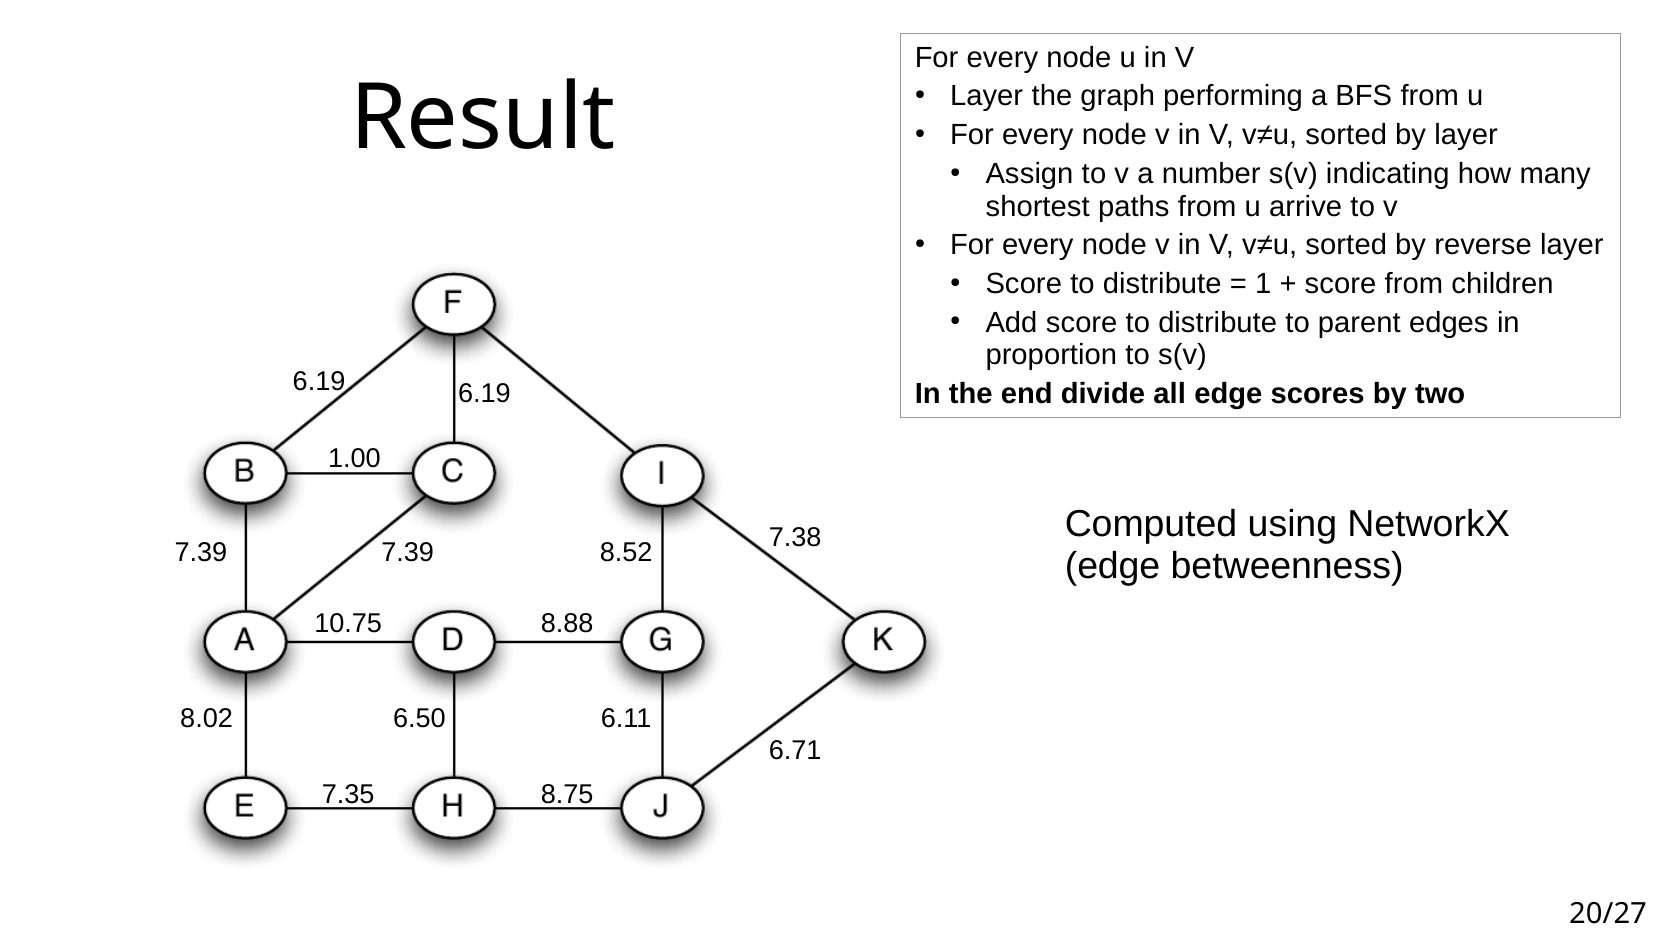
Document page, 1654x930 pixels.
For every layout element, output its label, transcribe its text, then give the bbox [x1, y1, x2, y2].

text_box 7.39 [155, 529, 246, 575]
text_box 6.71 [750, 727, 841, 773]
text_box 7.38 [750, 514, 841, 560]
text_box 1.00 [309, 435, 400, 481]
text_box 8.75 [522, 772, 613, 818]
text_box 8.02 [146, 695, 267, 762]
text_box 6.50 [374, 695, 465, 741]
picture [150, 225, 954, 888]
text_box For every node u in V Layer the graph performing a BFS from u For every node v in V, v≠u, sorted by layer Assign to v a number s(v) indicating how many shortest paths from u arrive to v For every node v in V, v≠u, sorted by reverse layer Score to distribute = 1 + score from children Add score to distribute to parent edges in proportion to s(v) In the end divide all edge scores by two [900, 33, 1621, 418]
text_box 8.52 [581, 529, 672, 575]
text_box 6.19 [274, 358, 365, 404]
text_box 6.11 [581, 695, 672, 741]
text_box 8.88 [522, 600, 613, 646]
title Result [29, 1, 937, 225]
text_box Computed using NetworkX (edge betweenness) [1050, 495, 1621, 661]
text_box 7.35 [288, 771, 409, 838]
text_box 10.75 [288, 600, 409, 667]
text_box 6.19 [439, 370, 530, 416]
text_box 7.39 [362, 529, 453, 575]
